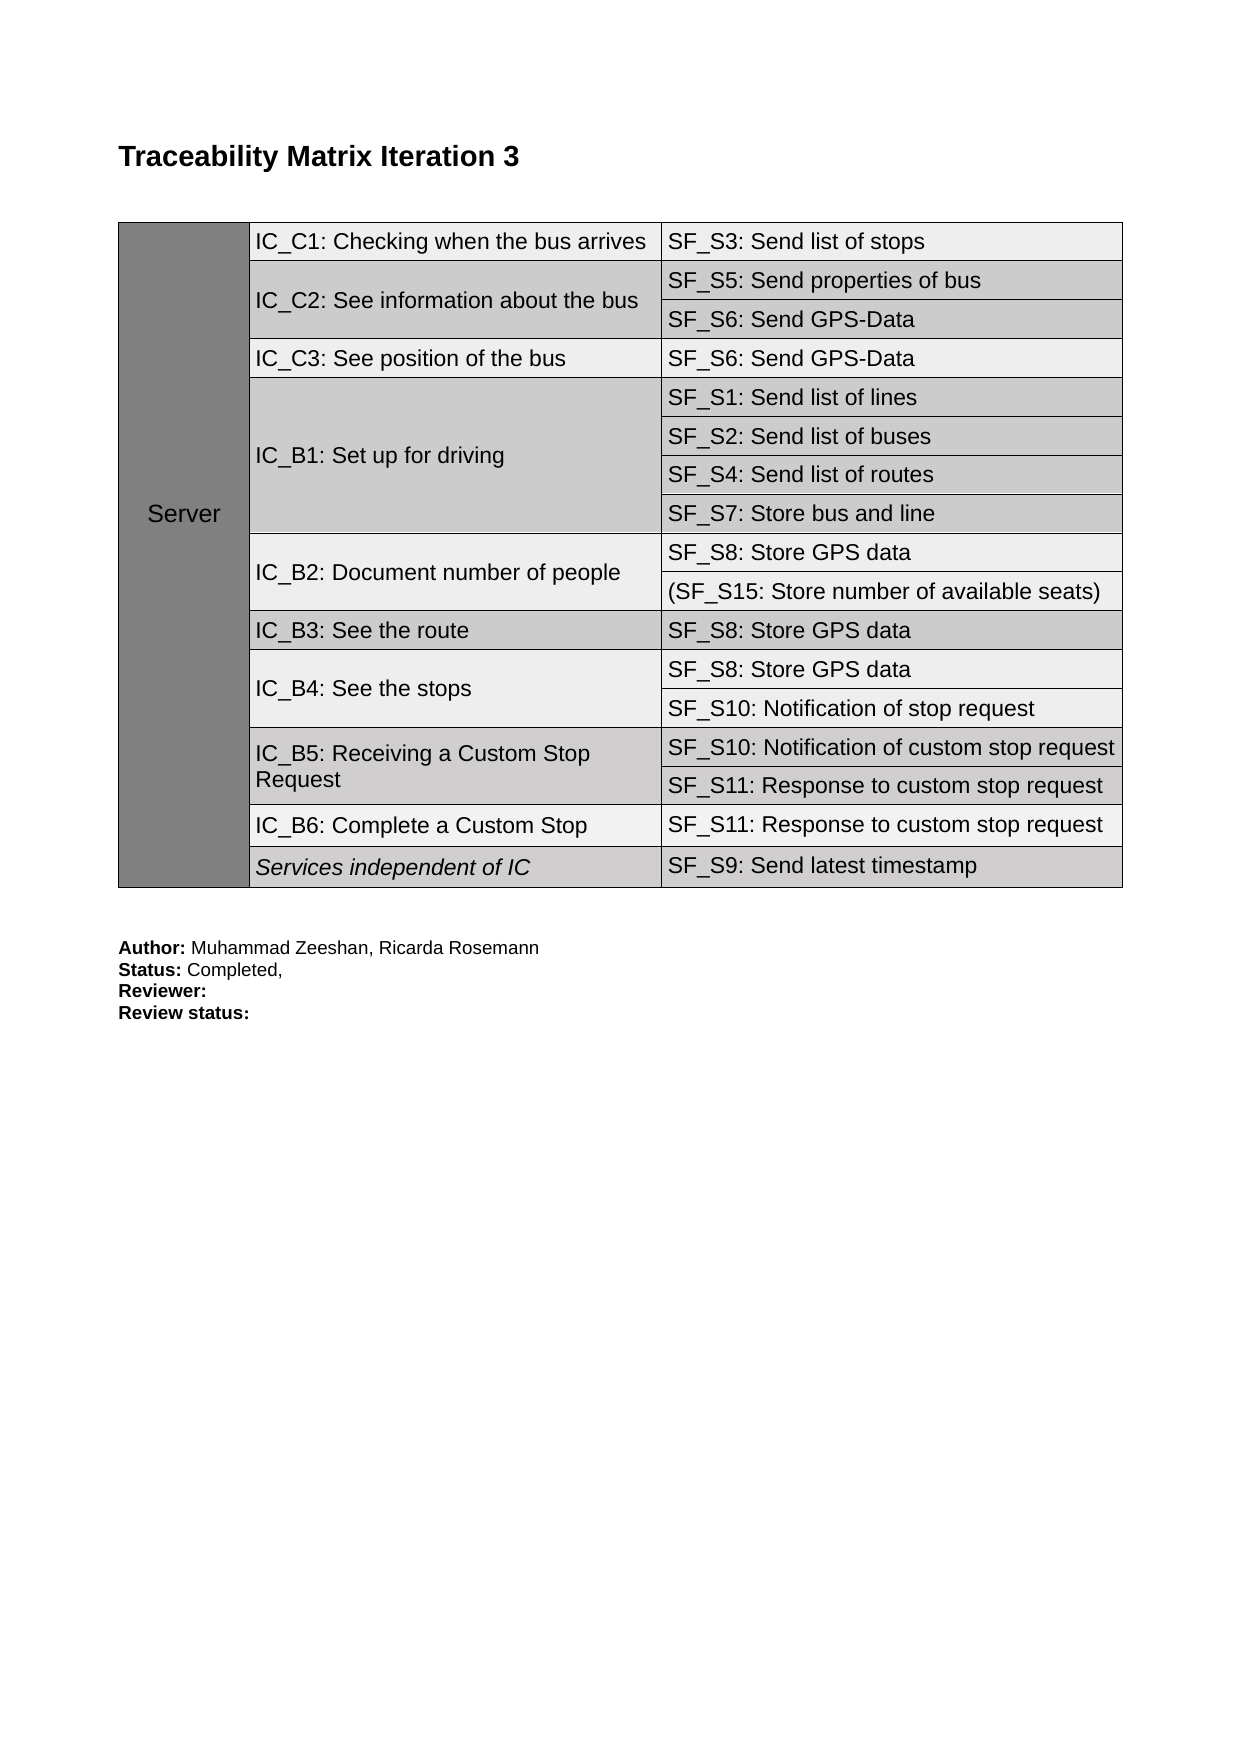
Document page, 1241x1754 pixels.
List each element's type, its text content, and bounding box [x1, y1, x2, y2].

table_cell SF_S11: Response to custom stop request [662, 805, 1122, 846]
table_cell SF_S8: Store GPS data [662, 534, 1122, 571]
table_cell IC_B6: Complete a Custom Stop [250, 805, 661, 846]
table_cell SF_S9: Send latest timestamp [662, 847, 1122, 887]
text Author: Muhammad Zeeshan, Ricarda Rosemann [118, 937, 1122, 958]
table_cell [119, 804, 249, 846]
table_cell (SF_S15: Store number of available seats) [662, 572, 1122, 610]
table_cell SF_S1: Send list of lines [662, 378, 1122, 416]
subtitle Traceability Matrix Iteration 3 [118, 139, 1122, 172]
text Reviewer: [118, 980, 1122, 1002]
table_cell SF_S10: Notification of stop request [662, 689, 1122, 727]
table_cell IC_B2: Document number of people [250, 534, 661, 610]
table_cell SF_S10: Notification of custom stop request [662, 728, 1122, 766]
table_cell SF_S5: Send properties of bus [662, 261, 1122, 299]
table_cell IC_B5: Receiving a Custom Stop Request [250, 728, 661, 804]
table_header IC_C1: Checking when the bus arrives [250, 223, 661, 260]
table_cell Services independent of IC [250, 847, 661, 887]
table_cell SF_S6: Send GPS-Data [662, 339, 1122, 377]
table_cell IC_C2: See information about the bus [250, 261, 661, 338]
table_header Server [119, 223, 249, 804]
table_cell IC_C3: See position of the bus [250, 339, 661, 377]
table_cell SF_S2: Send list of buses [662, 417, 1122, 455]
table_cell SF_S8: Store GPS data [662, 650, 1122, 688]
text Status: Completed, [118, 958, 1122, 980]
table_cell SF_S4: Send list of routes [662, 456, 1122, 493]
table_cell SF_S11: Response to custom stop request [662, 767, 1122, 804]
text Review status: [118, 1002, 1122, 1023]
table_cell [119, 846, 249, 887]
table_cell IC_B1: Set up for driving [250, 378, 661, 532]
table_header SF_S3: Send list of stops [662, 223, 1122, 260]
table_cell IC_B4: See the stops [250, 650, 661, 727]
table_cell IC_B3: See the route [250, 611, 661, 649]
table_cell SF_S8: Store GPS data [662, 611, 1122, 649]
table_cell SF_S6: Send GPS-Data [662, 300, 1122, 338]
table_cell SF_S7: Store bus and line [662, 495, 1122, 532]
